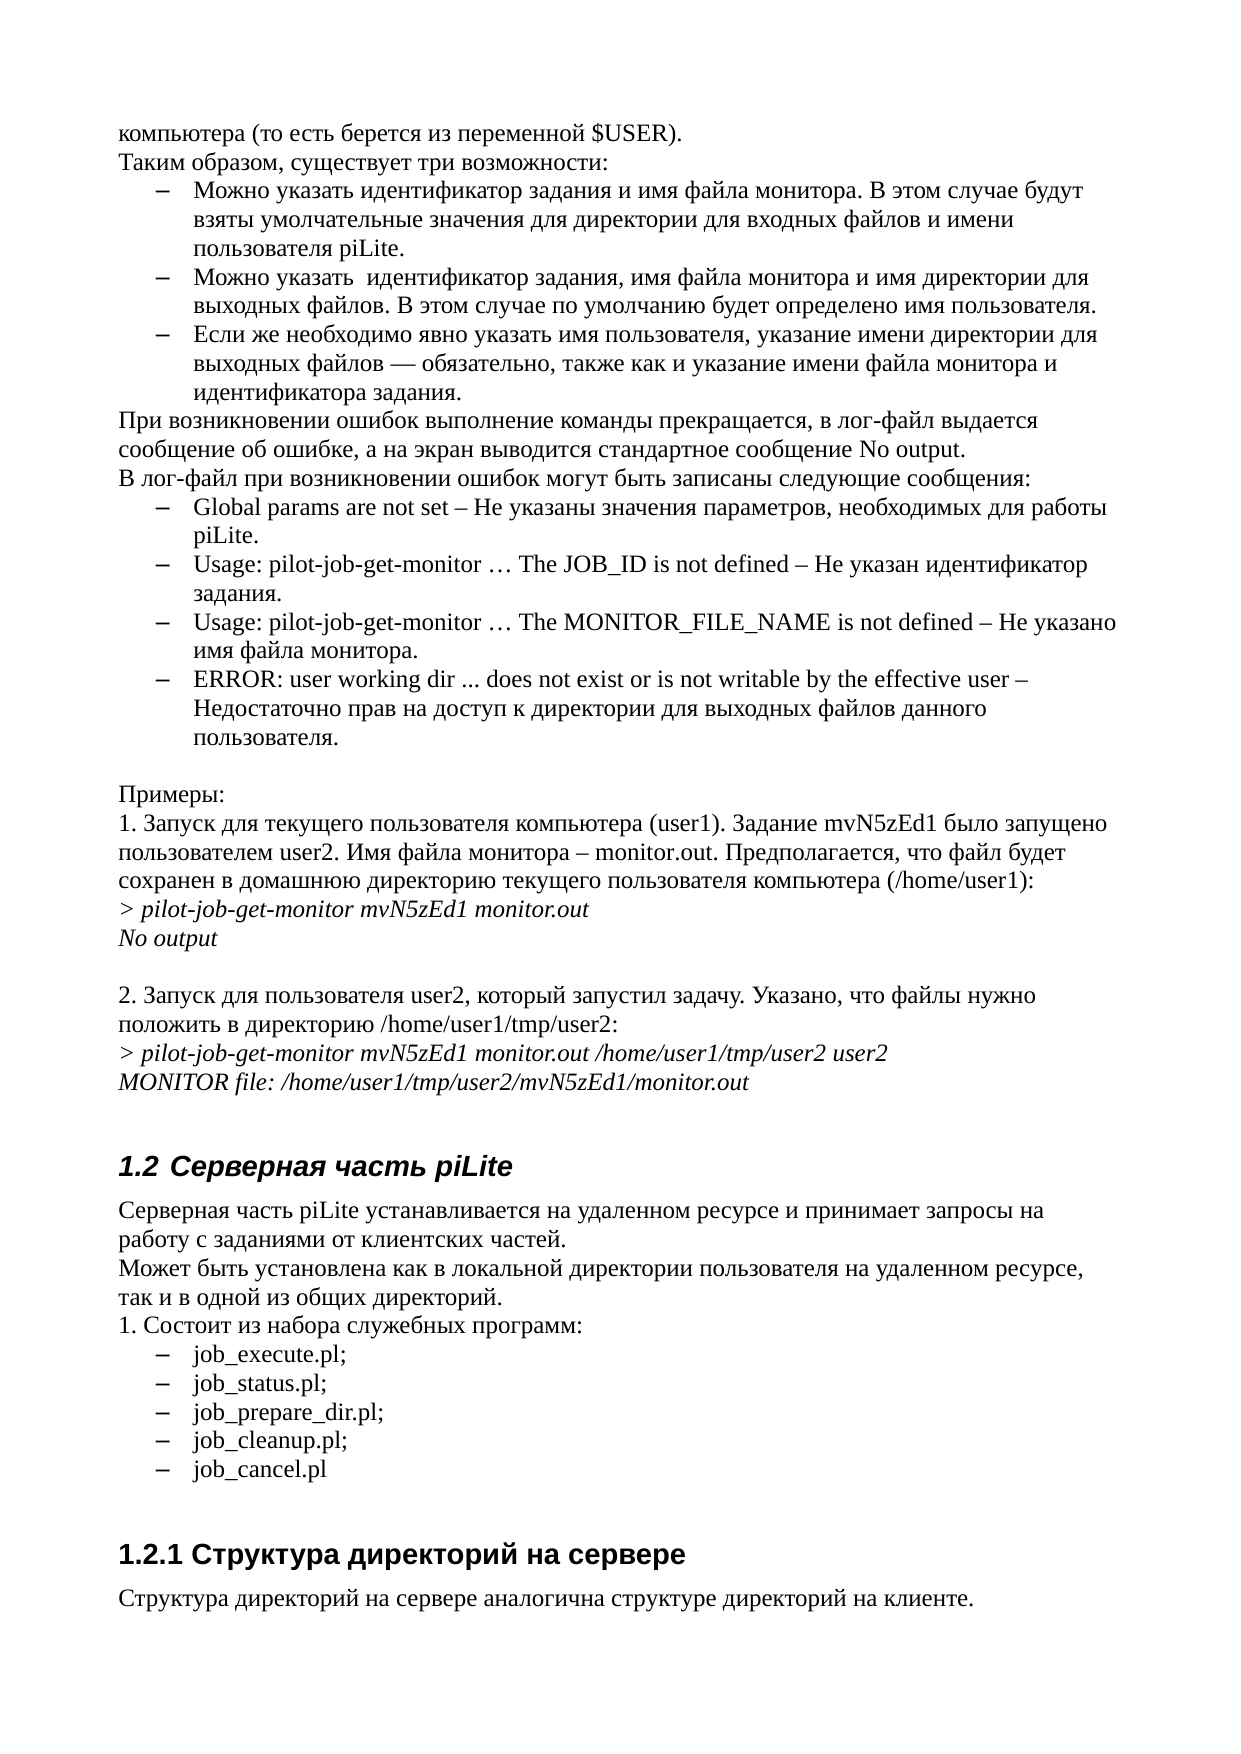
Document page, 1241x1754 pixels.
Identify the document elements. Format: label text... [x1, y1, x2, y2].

list Usage: pilot-job-get-monitor … The JOB_ID is not defined – Не указан идентификатор задания. [156, 549, 1122, 607]
text При возникновении ошибок выполнение команды прекращается, в лог-файл выдается сообщение об ошибке, а на экран выводится стандартное сообщение No output. [118, 406, 1122, 463]
text MONITOR file: /home/user1/tmp/user2/mvN5zEd1/monitor.out [118, 1067, 1122, 1096]
text 2. Запуск для пользователя user2, который запустил задачу. Указано, что файлы нужно положить в директорию /home/user1/tmp/user2: [118, 981, 1122, 1038]
subtitle 1.2.1 Структура директорий на сервере [118, 1537, 1122, 1570]
text Таким образом, существует три возможности: [118, 147, 1122, 176]
text No output [118, 923, 1122, 952]
text > pilot-job-get-monitor mvN5zEd1 monitor.out [118, 894, 1122, 923]
list ERROR: user working dir ... does not exist or is not writable by the effective user – Недостаточно прав на доступ к директории для выходных файлов данного пользователя. [156, 664, 1122, 751]
text 1. Состоит из набора служебных программ: [118, 1310, 1122, 1339]
list job_status.pl; [156, 1368, 1122, 1397]
list job_prepare_dir.pl; [156, 1397, 1122, 1425]
list job_execute.pl; [156, 1339, 1122, 1368]
text компьютера (то есть берется из переменной $USER). [118, 118, 1122, 147]
text Структура директорий на сервере аналогична структуре директорий на клиенте. [118, 1583, 1122, 1611]
list Usage: pilot-job-get-monitor … The MONITOR_FILE_NAME is not defined – Не указано имя файла монитора. [156, 607, 1122, 664]
list Global params are not set – Не указаны значения параметров, необходимых для работы piLite. [156, 492, 1122, 549]
text Серверная часть piLite устанавливается на удаленном ресурсе и принимает запросы на работу с заданиями от клиентских частей. [118, 1195, 1122, 1253]
subtitle 1.2 Серверная часть piLite [118, 1149, 1122, 1183]
text Может быть установлена как в локальной директории пользователя на удаленном ресурсе, так и в одной из общих директорий. [118, 1253, 1122, 1310]
list Можно указать идентификатор задания и имя файла монитора. В этом случае будут взяты умолчательные значения для директории для входных файлов и имени пользователя piLite. [156, 176, 1122, 262]
text > pilot-job-get-monitor mvN5zEd1 monitor.out /home/user1/tmp/user2 user2 [118, 1038, 1122, 1067]
text 1. Запуск для текущего пользователя компьютера (user1). Задание mvN5zEd1 было запущено пользователем user2. Имя файла монитора – monitor.out. Предполагается, что файл будет сохранен в домашнюю директорию текущего пользователя компьютера (/home/user1): [118, 808, 1122, 894]
list job_cleanup.pl; [156, 1425, 1122, 1454]
text В лог-файл при возникновении ошибок могут быть записаны следующие сообщения: [118, 463, 1122, 492]
list Если же необходимо явно указать имя пользователя, указание имени директории для выходных файлов — обязательно, также как и указание имени файла монитора и идентификатора задания. [156, 319, 1122, 406]
list job_cancel.pl [156, 1454, 1122, 1483]
text Примеры: [118, 779, 1122, 808]
list Можно указать идентификатор задания, имя файла монитора и имя директории для выходных файлов. В этом случае по умолчанию будет определено имя пользователя. [156, 262, 1122, 319]
